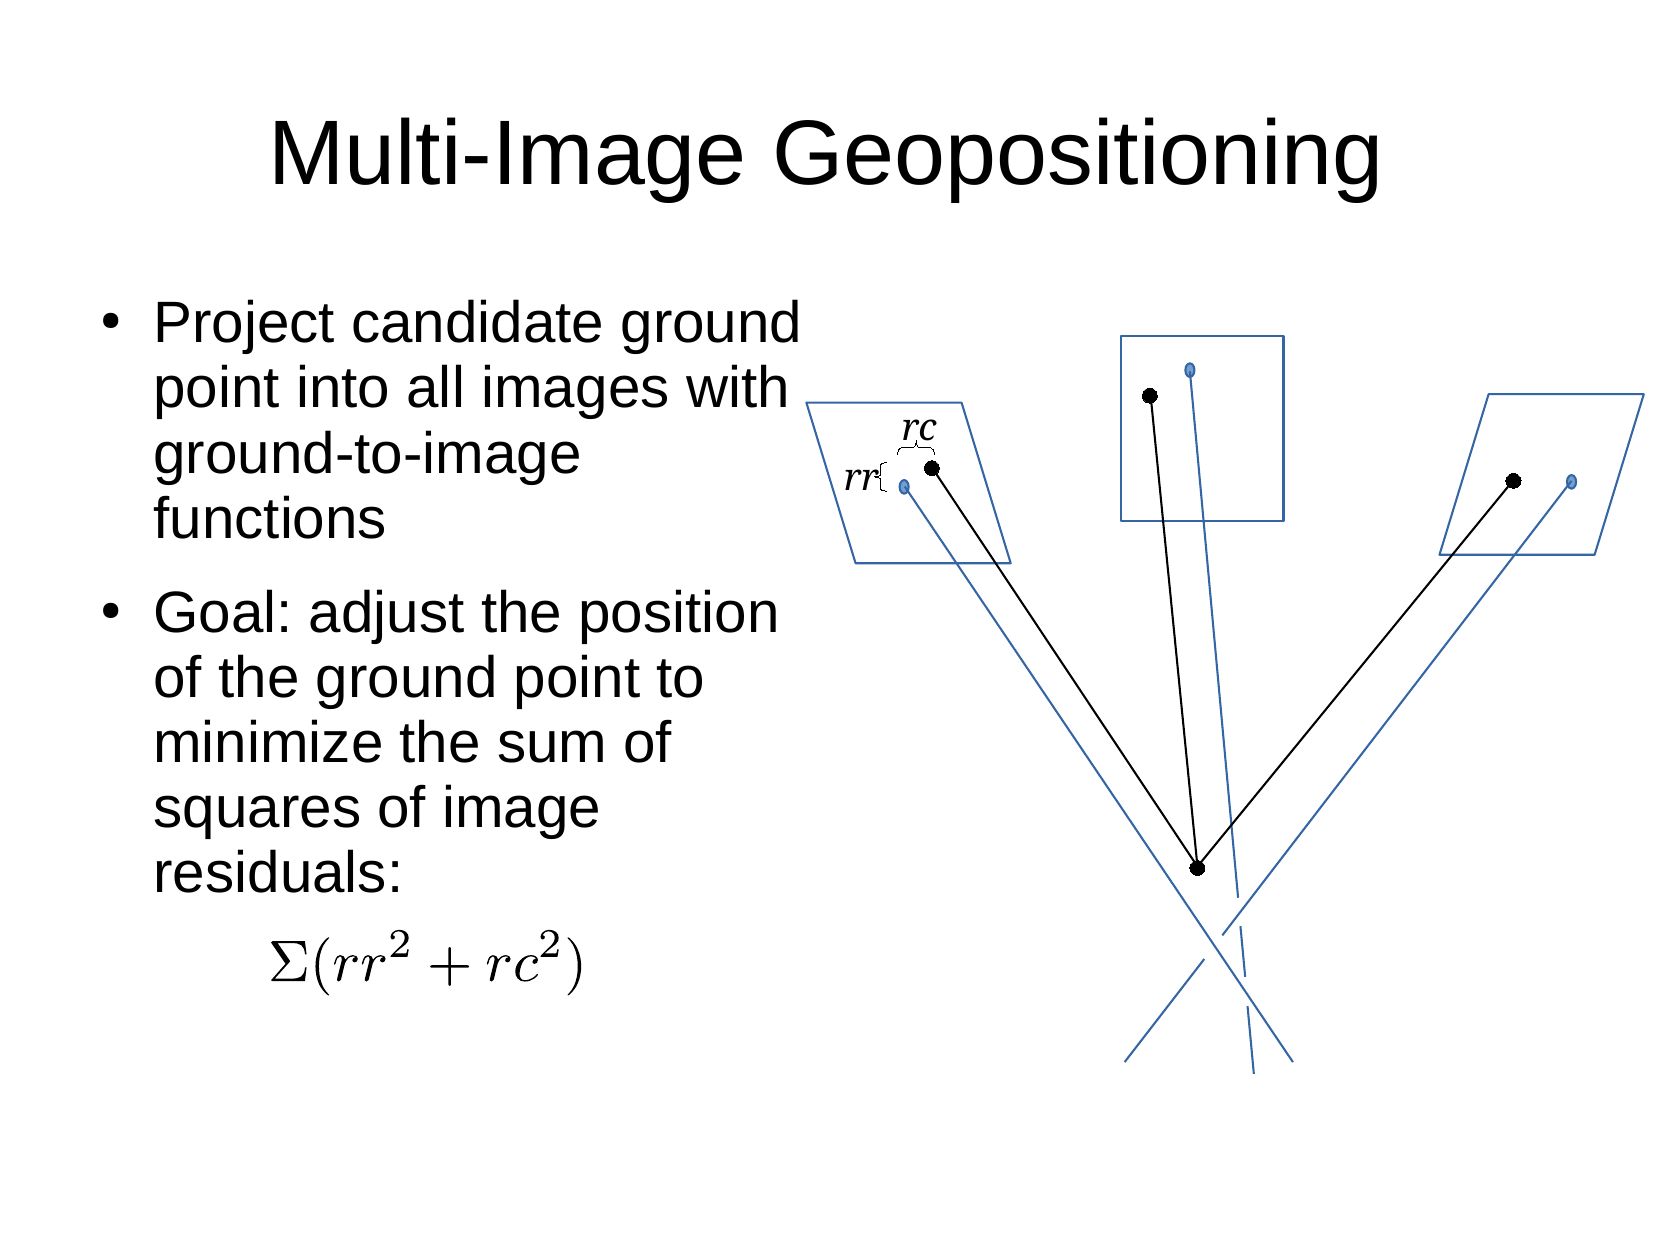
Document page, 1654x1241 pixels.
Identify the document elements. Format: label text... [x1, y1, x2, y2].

text_box [1142, 388, 1158, 404]
text_box [899, 480, 909, 494]
text_box [1189, 862, 1205, 876]
text_box [1566, 474, 1577, 489]
title Multi-Image Geopositioning [82, 49, 1571, 257]
text_box [924, 460, 940, 476]
text_box [1505, 473, 1522, 489]
list Project candidate ground point into all images with ground-to-image functions Goal: adjust the position of the ground point to minimize the sum of squares of image residuals: [82, 290, 805, 1218]
text_box rc [886, 393, 947, 451]
text_box rr [829, 442, 888, 501]
text_box [267, 929, 587, 996]
text_box [1185, 363, 1195, 377]
